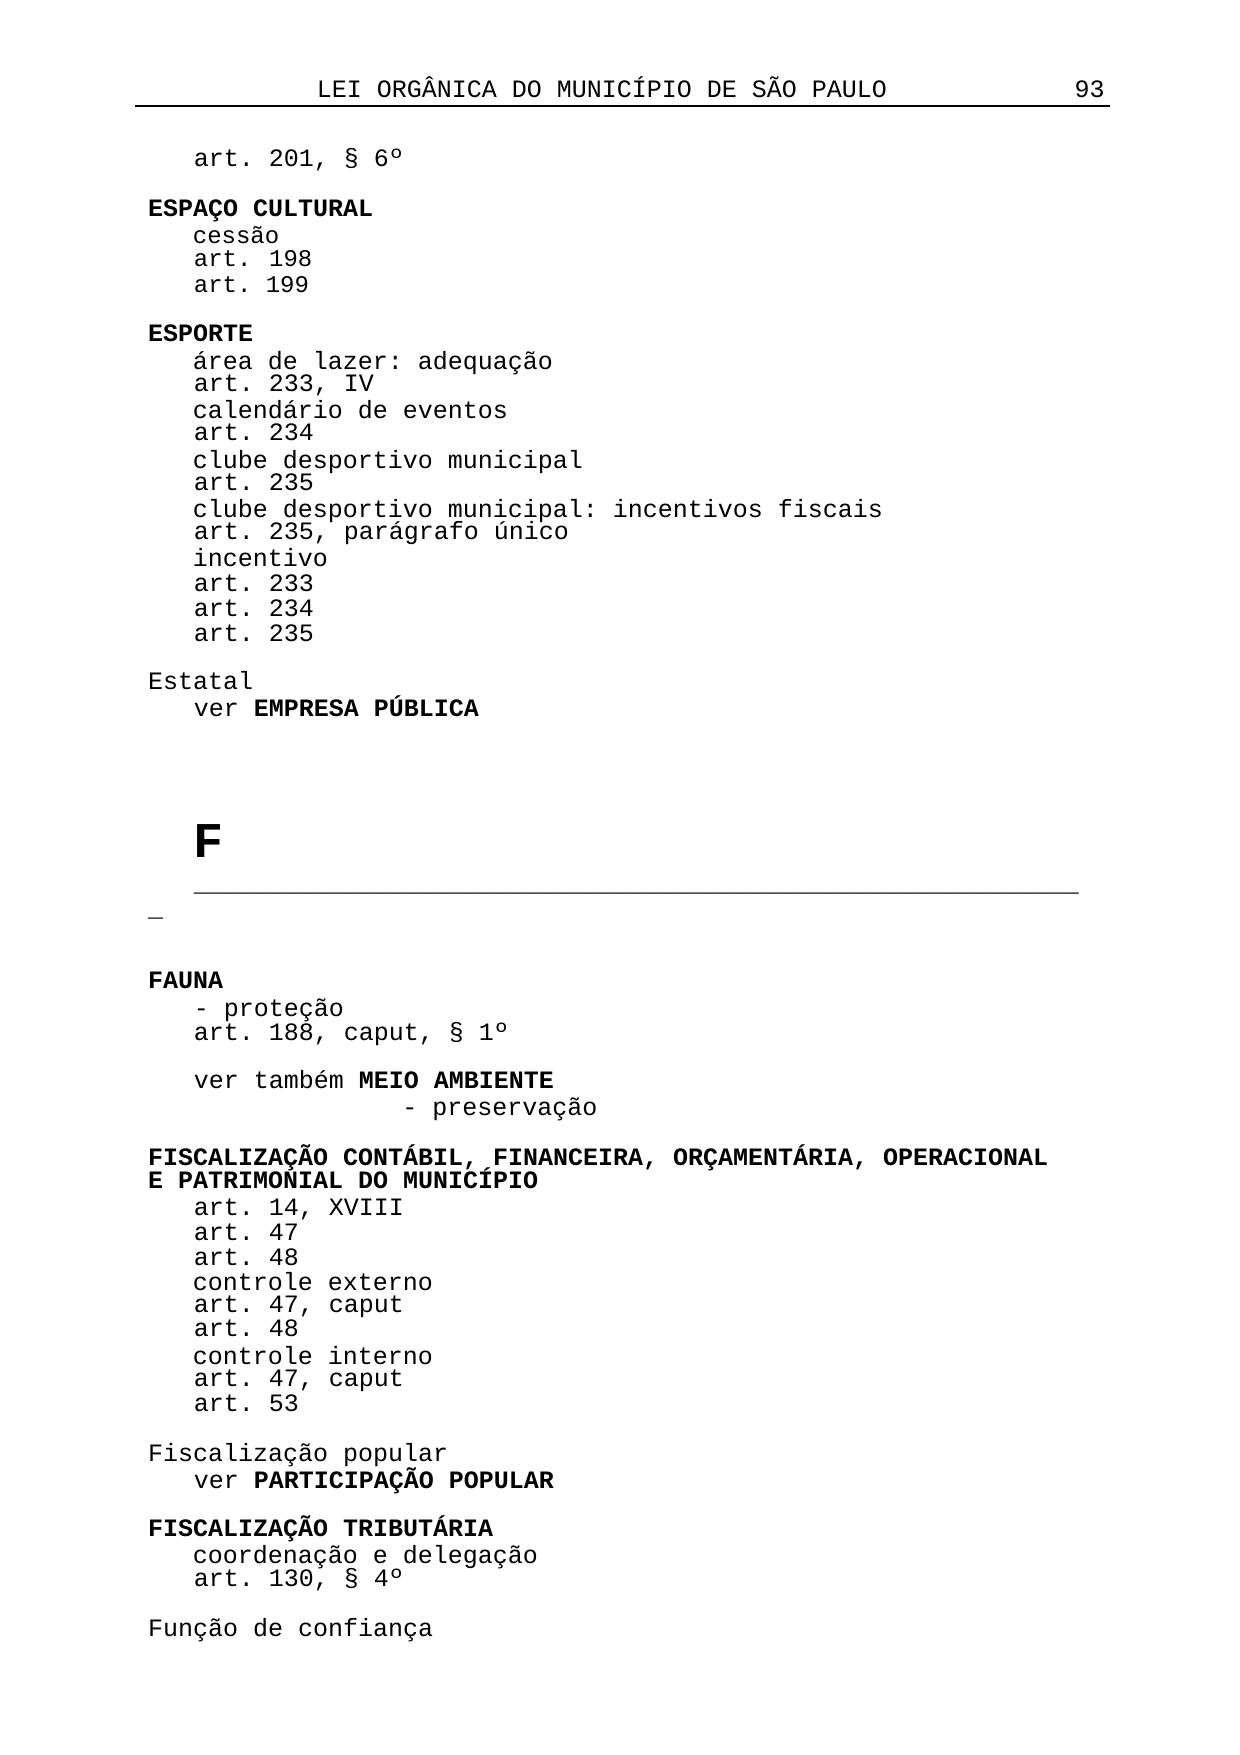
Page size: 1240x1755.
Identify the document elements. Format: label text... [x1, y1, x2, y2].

table_header LEI ORGÂNICA DO MUNICÍPIO DE SÃO PAULO [135, 65, 975, 104]
text art. 235 [194, 622, 1110, 646]
list clube desportivo municipal art. 235 [193, 448, 612, 498]
text ESPAÇO CULTURAL [148, 196, 1110, 224]
list calendário de eventos art. 234 [193, 399, 537, 448]
text art. 48 [194, 1246, 1110, 1270]
list controle externo art. 47, caput art. 48 [193, 1270, 462, 1344]
text ver também MEIO AMBIENTE [194, 1068, 1110, 1096]
text art. 233 [194, 572, 1110, 597]
text Fiscalização popular [148, 1441, 1110, 1469]
list área de lazer: adequação art. 233, IV [193, 349, 583, 399]
text art. 188, caput, § 1º [194, 1021, 1110, 1046]
text - proteção [194, 996, 1110, 1021]
list clube desportivo municipal: incentivos fiscais art. 235, parágrafo único [193, 498, 912, 547]
text _ [148, 896, 1110, 921]
text art. 234 [194, 597, 1110, 622]
list incentivo [193, 547, 1110, 572]
list cessão art. 198 art. 199 [193, 224, 312, 299]
text - preservação [402, 1096, 1110, 1121]
list coordenação e delegação art. 130, § 4º [193, 1543, 568, 1593]
text FISCALIZAÇÃO TRIBUTÁRIA [148, 1515, 1110, 1543]
text art. 47 [194, 1221, 1110, 1246]
text F [194, 816, 1110, 872]
text art. 201, § 6º [194, 146, 1110, 174]
text ESPORTE [148, 321, 1110, 349]
text Estatal [148, 668, 1110, 697]
text ___________________________________________________________ [194, 872, 1110, 896]
text ver PARTICIPAÇÃO POPULAR [194, 1469, 1110, 1493]
text Função de confiança [148, 1615, 1110, 1643]
text art. 14, XVIII [194, 1196, 1110, 1221]
text FISCALIZAÇÃO CONTÁBIL, FINANCEIRA, ORÇAMENTÁRIA, OPERACIONAL E PATRIMONIAL DO MUNICÍPIO [148, 1145, 1077, 1196]
table_header 93 [975, 65, 1110, 104]
text ver EMPRESA PÚBLICA [194, 697, 1110, 721]
list controle interno art. 47, caput art. 53 [193, 1344, 462, 1418]
text FAUNA [148, 968, 1110, 996]
